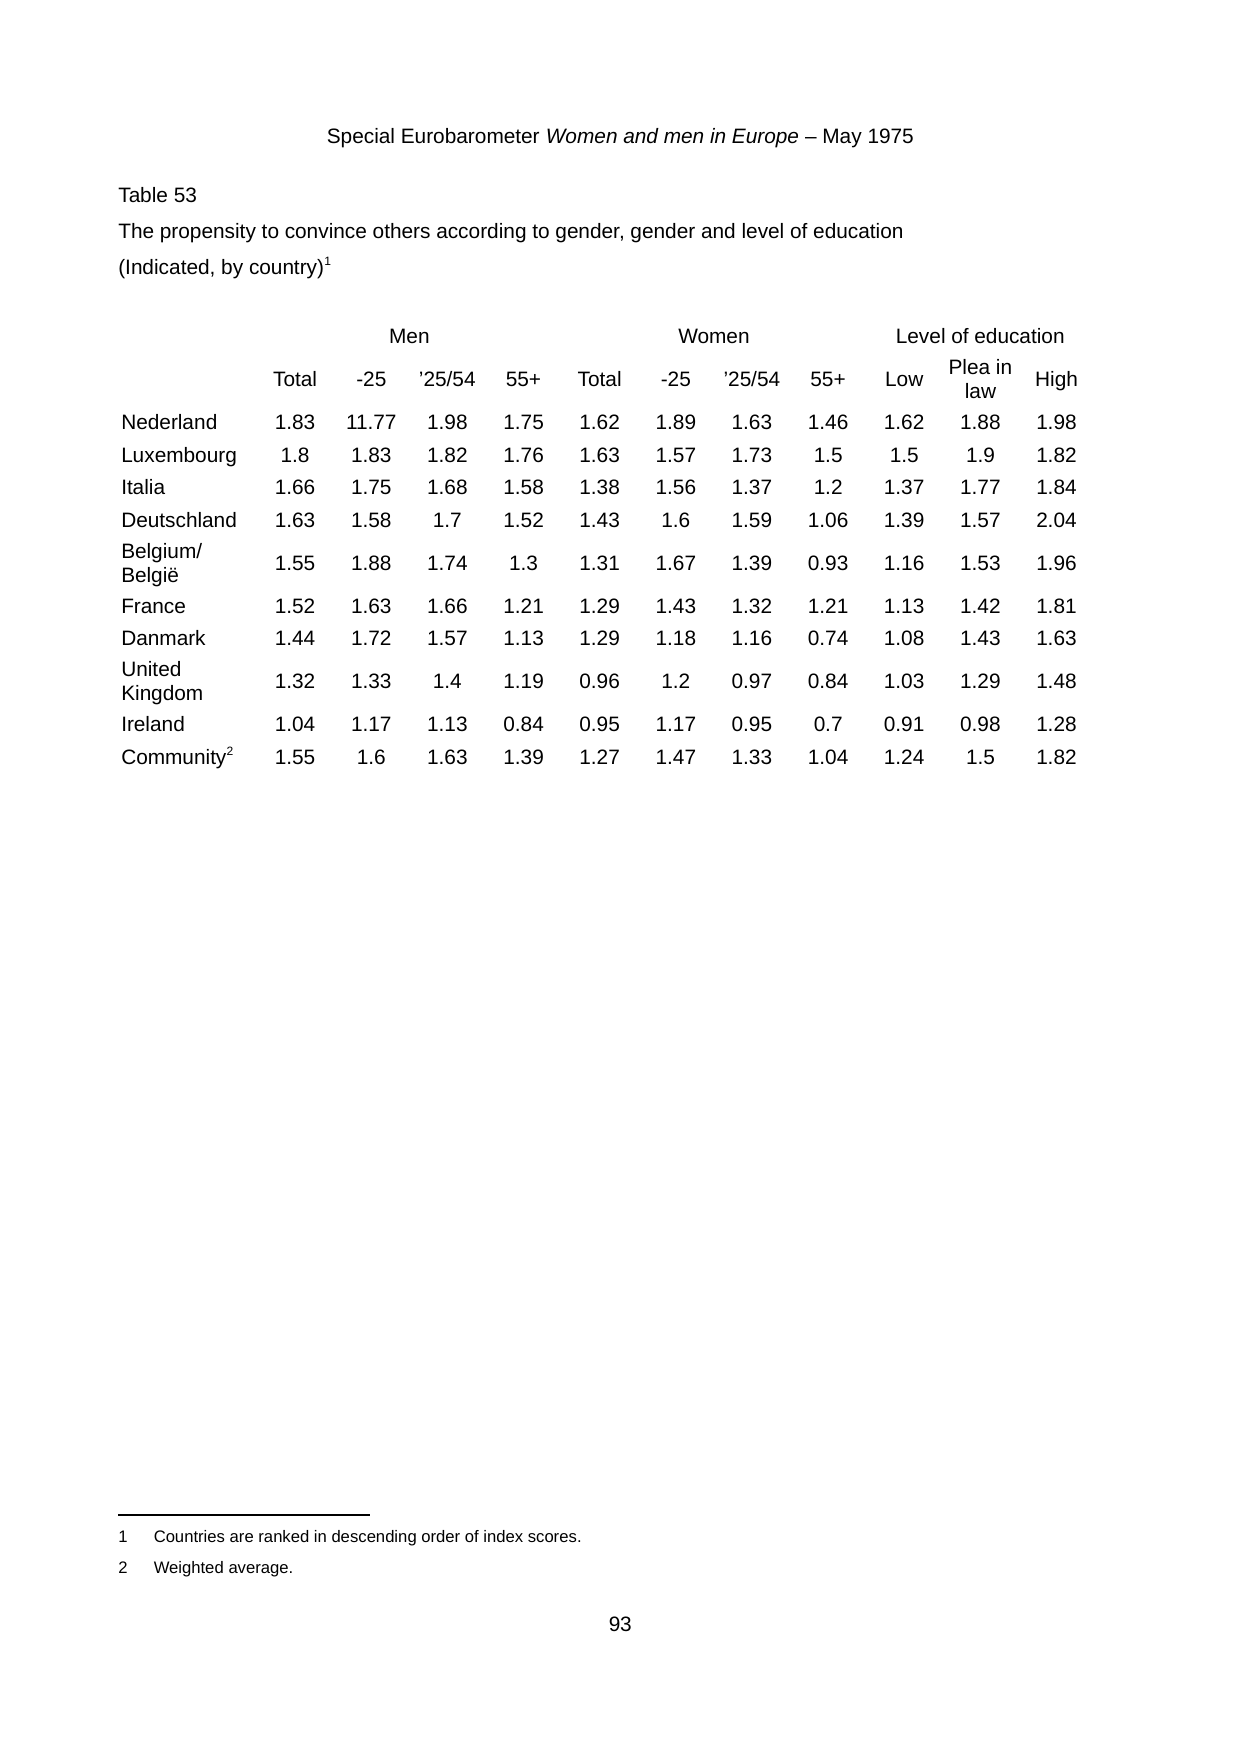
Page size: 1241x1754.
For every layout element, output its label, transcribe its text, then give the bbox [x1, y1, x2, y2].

table_cell 1,75 [333, 471, 409, 503]
table_cell 1,37 [714, 471, 790, 503]
table_cell 1,89 [638, 406, 714, 438]
table_cell 0,95 [561, 708, 637, 740]
table_cell Luxembourg [118, 439, 257, 471]
table_cell 1,28 [1018, 708, 1094, 740]
table_cell 55+ [485, 352, 561, 406]
table_cell 1,42 [942, 589, 1018, 622]
table_cell 1,73 [714, 439, 790, 471]
table_cell 1,5 [790, 439, 866, 471]
table_cell 1,63 [1018, 622, 1094, 654]
table_cell 1,13 [485, 622, 561, 654]
table_cell 1,62 [866, 406, 942, 438]
table_cell 1,17 [638, 708, 714, 740]
table_cell 1,8 [257, 439, 333, 471]
table_cell 0,84 [790, 654, 866, 708]
table_cell 1,4 [409, 654, 485, 708]
table_cell 1,06 [790, 503, 866, 536]
table_cell 1,39 [485, 740, 561, 773]
table_cell 1,29 [942, 654, 1018, 708]
table_cell 1,68 [409, 471, 485, 503]
table_cell 1,55 [257, 740, 333, 773]
table_cell United Kingdom [118, 654, 257, 708]
table_cell -25 [638, 352, 714, 406]
table_cell 1,72 [333, 622, 409, 654]
text Table 53 [118, 183, 1122, 207]
table_cell 1,39 [866, 503, 942, 536]
table_cell 1,19 [485, 654, 561, 708]
table_cell 0,74 [790, 622, 866, 654]
table_cell 1,55 [257, 536, 333, 589]
table_cell 1,21 [485, 589, 561, 622]
table_cell 11,77 [333, 406, 409, 438]
table_cell Nederland [118, 406, 257, 438]
table_cell 1,31 [561, 536, 637, 589]
table_cell 1,2 [638, 654, 714, 708]
table_cell 1,44 [257, 622, 333, 654]
table_cell Italia [118, 471, 257, 503]
table_cell Danmark [118, 622, 257, 654]
table_cell Low [866, 352, 942, 406]
table_cell 1,39 [714, 536, 790, 589]
table_cell 1,82 [409, 439, 485, 471]
table_cell 1,33 [714, 740, 790, 773]
table_cell 1,57 [409, 622, 485, 654]
table_cell High [1018, 352, 1094, 406]
table_header [118, 320, 257, 352]
table_cell 1,63 [561, 439, 637, 471]
text Countries are ranked in descending order of index scores. [118, 1527, 1122, 1546]
table_cell 1,6 [638, 503, 714, 536]
table_cell 1,08 [866, 622, 942, 654]
table_cell 1,75 [485, 406, 561, 438]
table_cell 0,93 [790, 536, 866, 589]
table_cell 1,13 [409, 708, 485, 740]
table_cell 1,04 [257, 708, 333, 740]
table_cell 0,7 [790, 708, 866, 740]
table_cell [118, 352, 257, 406]
table_cell 1,52 [257, 589, 333, 622]
table_cell Belgium/België [118, 536, 257, 589]
table_cell 1,6 [333, 740, 409, 773]
table_cell 1,62 [561, 406, 637, 438]
table_cell 1,46 [790, 406, 866, 438]
table_cell 1,04 [790, 740, 866, 773]
table_cell 1,5 [942, 740, 1018, 773]
table_cell 0,91 [866, 708, 942, 740]
table_cell 1,57 [942, 503, 1018, 536]
table_header Level of education [866, 320, 1094, 352]
table_cell 1,66 [409, 589, 485, 622]
table_cell 1,21 [790, 589, 866, 622]
table_cell 1,13 [866, 589, 942, 622]
table_cell 1,83 [257, 406, 333, 438]
table_cell 1,84 [1018, 471, 1094, 503]
table_cell 1,32 [257, 654, 333, 708]
table_cell 1,43 [561, 503, 637, 536]
table_cell 1,88 [333, 536, 409, 589]
table_cell ’25/54 [714, 352, 790, 406]
table_cell 1,03 [866, 654, 942, 708]
table_cell 1,98 [1018, 406, 1094, 438]
table_cell 1,3 [485, 536, 561, 589]
table_cell 1,24 [866, 740, 942, 773]
table_cell 1,66 [257, 471, 333, 503]
table_cell 1,67 [638, 536, 714, 589]
table_cell 1,43 [942, 622, 1018, 654]
table_cell 1,56 [638, 471, 714, 503]
table_cell France [118, 589, 257, 622]
table_cell 1,32 [714, 589, 790, 622]
text The propensity to convince others according to gender, gender and level of education [118, 219, 1122, 243]
table_cell 1,77 [942, 471, 1018, 503]
table_cell 1,29 [561, 589, 637, 622]
table_cell 1,76 [485, 439, 561, 471]
table_cell 1,9 [942, 439, 1018, 471]
table_cell 1,16 [866, 536, 942, 589]
table_cell 2,04 [1018, 503, 1094, 536]
table_cell 1,33 [333, 654, 409, 708]
table_cell 1,27 [561, 740, 637, 773]
table_cell Community [118, 740, 257, 773]
table_cell -25 [333, 352, 409, 406]
text (Indicated, by country) [118, 254, 1122, 278]
table_cell 55+ [790, 352, 866, 406]
table_cell 1,18 [638, 622, 714, 654]
table_cell Plea in law [942, 352, 1018, 406]
table_cell 1,59 [714, 503, 790, 536]
table_cell 1,82 [1018, 439, 1094, 471]
table_cell 0,84 [485, 708, 561, 740]
table_cell Deutschland [118, 503, 257, 536]
table_cell Total [257, 352, 333, 406]
table_cell 1,57 [638, 439, 714, 471]
table_cell 1,58 [485, 471, 561, 503]
table_cell 1,98 [409, 406, 485, 438]
table_cell 1,48 [1018, 654, 1094, 708]
table_cell 1,52 [485, 503, 561, 536]
table_header Women [561, 320, 866, 352]
table_cell 1,5 [866, 439, 942, 471]
table_cell 1,82 [1018, 740, 1094, 773]
table_cell 1,81 [1018, 589, 1094, 622]
table_cell 1,74 [409, 536, 485, 589]
table_cell 1,83 [333, 439, 409, 471]
table_cell 1,53 [942, 536, 1018, 589]
table_cell 1,43 [638, 589, 714, 622]
table_cell 1,16 [714, 622, 790, 654]
table_cell Ireland [118, 708, 257, 740]
table_cell 0,95 [714, 708, 790, 740]
table_cell ’25/54 [409, 352, 485, 406]
table_header Men [257, 320, 561, 352]
table_cell 1,88 [942, 406, 1018, 438]
table_cell 1,63 [409, 740, 485, 773]
table_cell 1,29 [561, 622, 637, 654]
table_cell 0,98 [942, 708, 1018, 740]
table_cell 1,63 [333, 589, 409, 622]
table_cell 1,63 [714, 406, 790, 438]
table_cell 1,37 [866, 471, 942, 503]
table_cell 1,63 [257, 503, 333, 536]
table_cell 1,2 [790, 471, 866, 503]
table_cell 1,38 [561, 471, 637, 503]
table_cell 1,7 [409, 503, 485, 536]
table_cell 1,58 [333, 503, 409, 536]
table_cell 1,17 [333, 708, 409, 740]
table_cell 0,97 [714, 654, 790, 708]
table_cell 0,96 [561, 654, 637, 708]
table_cell 1,47 [638, 740, 714, 773]
table_cell 1,96 [1018, 536, 1094, 589]
table_cell Total [561, 352, 637, 406]
